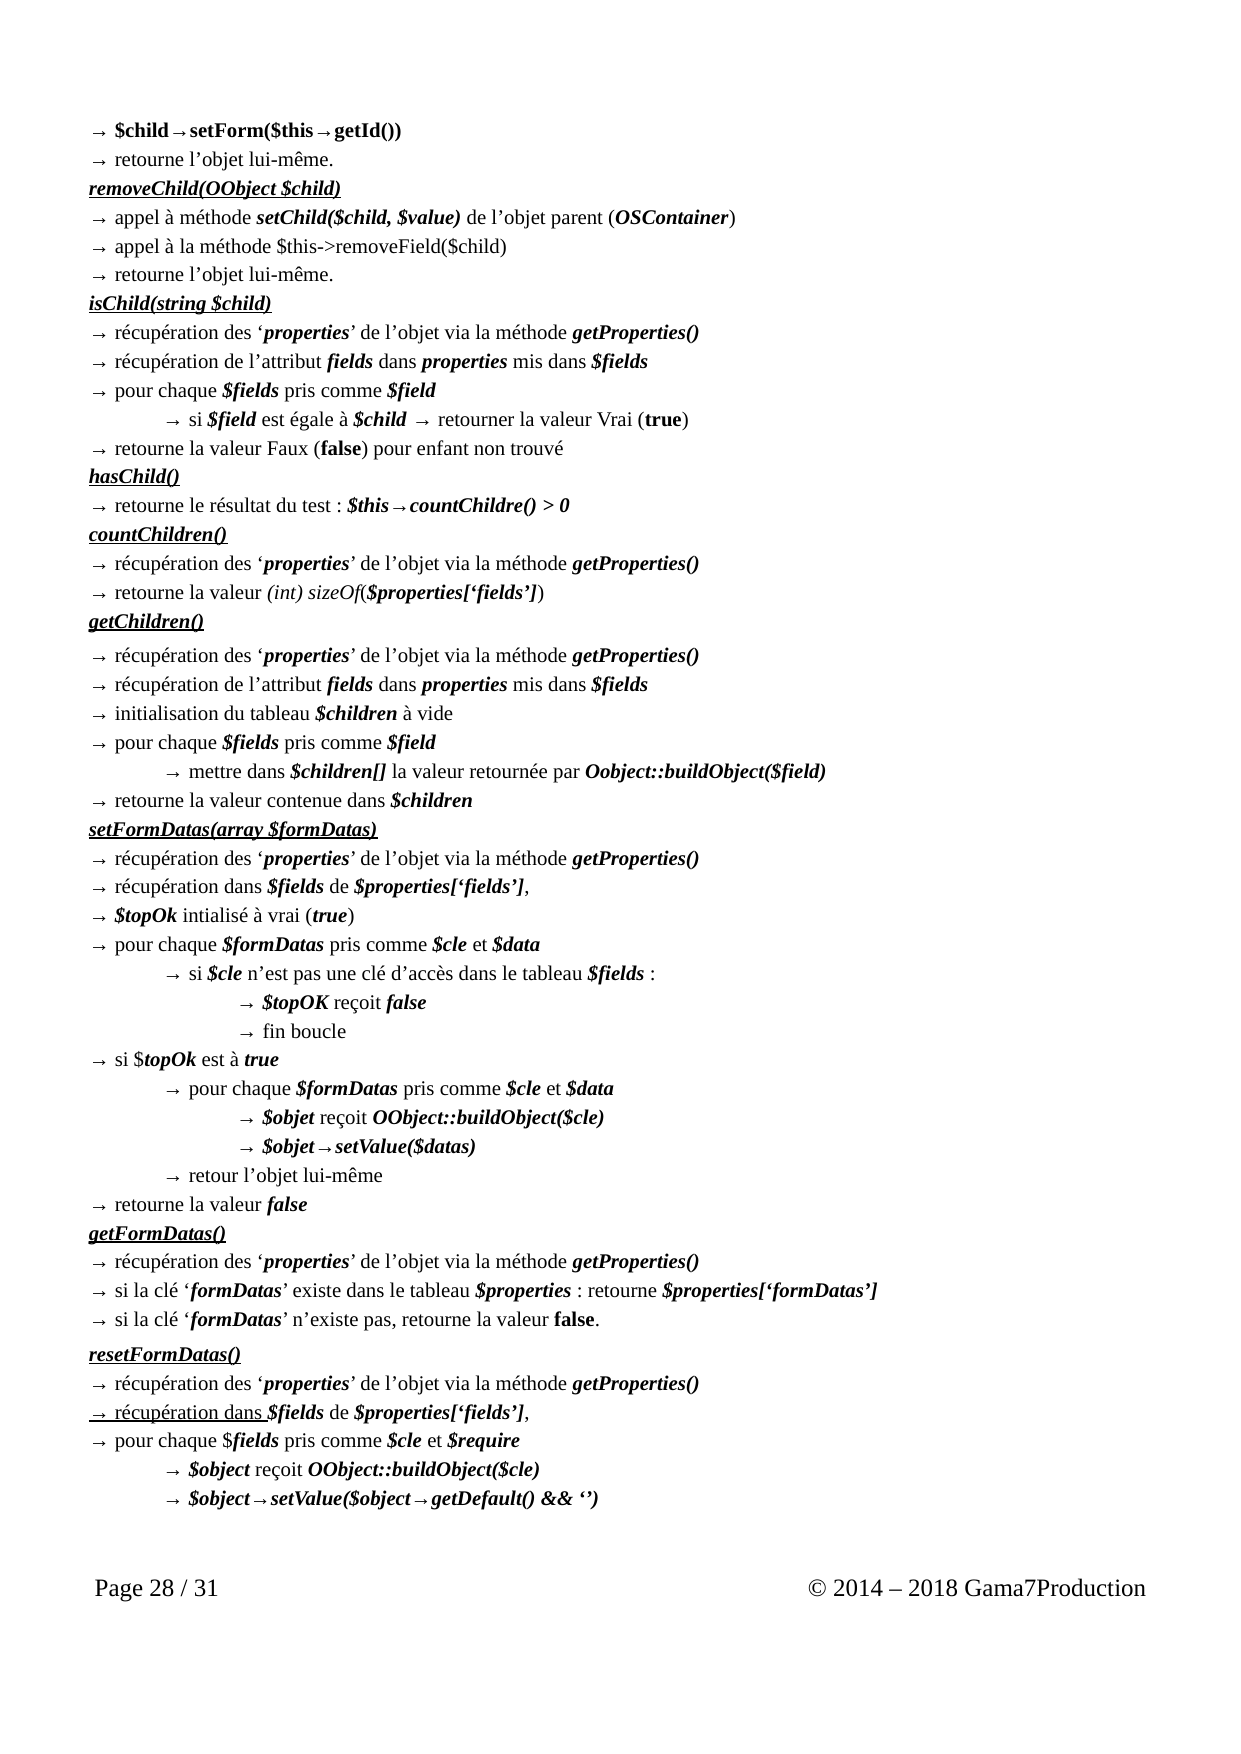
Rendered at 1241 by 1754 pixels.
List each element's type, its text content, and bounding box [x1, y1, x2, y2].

text → retourne la valeur false [88, 1192, 1152, 1216]
text → retourne le résultat du test : $this→countChildre() > 0 [88, 493, 1152, 517]
text → pour chaque $formDatas pris comme $cle et $data [88, 1076, 1152, 1100]
text → retourne la valeur Faux (false) pour enfant non trouvé [88, 436, 1152, 459]
text → retourne la valeur contenue dans $children [88, 788, 1152, 812]
text → si la clé ‘formDatas’ n’existe pas, retourne la valeur false. [88, 1307, 1152, 1331]
text resetFormDatas() [88, 1342, 1152, 1366]
text → récupération dans $fields de $properties[‘fields’], [88, 874, 1152, 898]
text → $object→setValue($object→getDefault() && ‘’) [88, 1486, 1152, 1510]
text → retourne l’objet lui-même. [88, 147, 1152, 171]
text → si la clé ‘formDatas’ existe dans le tableau $properties : retourne $properties[‘formDatas’] [88, 1278, 1152, 1302]
text → mettre dans $children[] la valeur retournée par Oobject::buildObject($field) [88, 759, 1152, 783]
text hasChild() [88, 464, 1152, 488]
text → si $cle n’est pas une clé d’accès dans le tableau $fields : [88, 961, 1152, 985]
text → récupération des ‘properties’ de l’objet via la méthode getProperties() [88, 1371, 1152, 1395]
text → récupération de l’attribut fields dans properties mis dans $fields [88, 672, 1152, 696]
text countChildren() [88, 522, 1152, 546]
text → appel à la méthode $this->removeField($child) [88, 233, 1152, 258]
text getFormDatas() [88, 1221, 1152, 1244]
text → si $field est égale à $child → retourner la valeur Vrai (true) [88, 407, 1152, 431]
text → retourne l’objet lui-même. [88, 262, 1152, 286]
text → récupération des ‘properties’ de l’objet via la méthode getProperties() [88, 845, 1152, 869]
text → fin boucle [88, 1018, 1152, 1043]
text → récupération des ‘properties’ de l’objet via la méthode getProperties() [88, 643, 1152, 667]
text → pour chaque $fields pris comme $field [88, 378, 1152, 402]
text → $topOk intialisé à vrai (true) [88, 903, 1152, 927]
text → pour chaque $fields pris comme $field [88, 730, 1152, 754]
text → pour chaque $formDatas pris comme $cle et $data [88, 932, 1152, 956]
text removeChild(OObject $child) [88, 176, 1152, 200]
text → récupération des ‘properties’ de l’objet via la méthode getProperties() [88, 551, 1152, 575]
text → retour l’objet lui-même [88, 1163, 1152, 1187]
text isChild(string $child) [88, 291, 1152, 315]
text → récupération dans $fields de $properties[‘fields’], [88, 1399, 1152, 1424]
text → récupération des ‘properties’ de l’objet via la méthode getProperties() [88, 320, 1152, 344]
text → initialisation du tableau $children à vide [88, 701, 1152, 725]
text → $child→setForm($this→getId()) [88, 118, 1152, 142]
text → récupération de l’attribut fields dans properties mis dans $fields [88, 349, 1152, 373]
text → si $topOk est à true [88, 1047, 1152, 1071]
text → appel à méthode setChild($child, $value) de l’objet parent (OSContainer) [88, 205, 1152, 229]
text → retourne la valeur (int) sizeOf($properties[‘fields’]) [88, 580, 1152, 604]
text → récupération des ‘properties’ de l’objet via la méthode getProperties() [88, 1249, 1152, 1273]
text → $topOK reçoit false [88, 990, 1152, 1014]
text → pour chaque $fields pris comme $cle et $require [88, 1428, 1152, 1452]
text getChildren() [88, 609, 1152, 633]
text setFormDatas(array $formDatas) [88, 817, 1152, 841]
text → $objet→setValue($datas) [88, 1134, 1152, 1158]
text → $objet reçoit OObject::buildObject($cle) [88, 1105, 1152, 1129]
text → $object reçoit OObject::buildObject($cle) [88, 1457, 1152, 1481]
